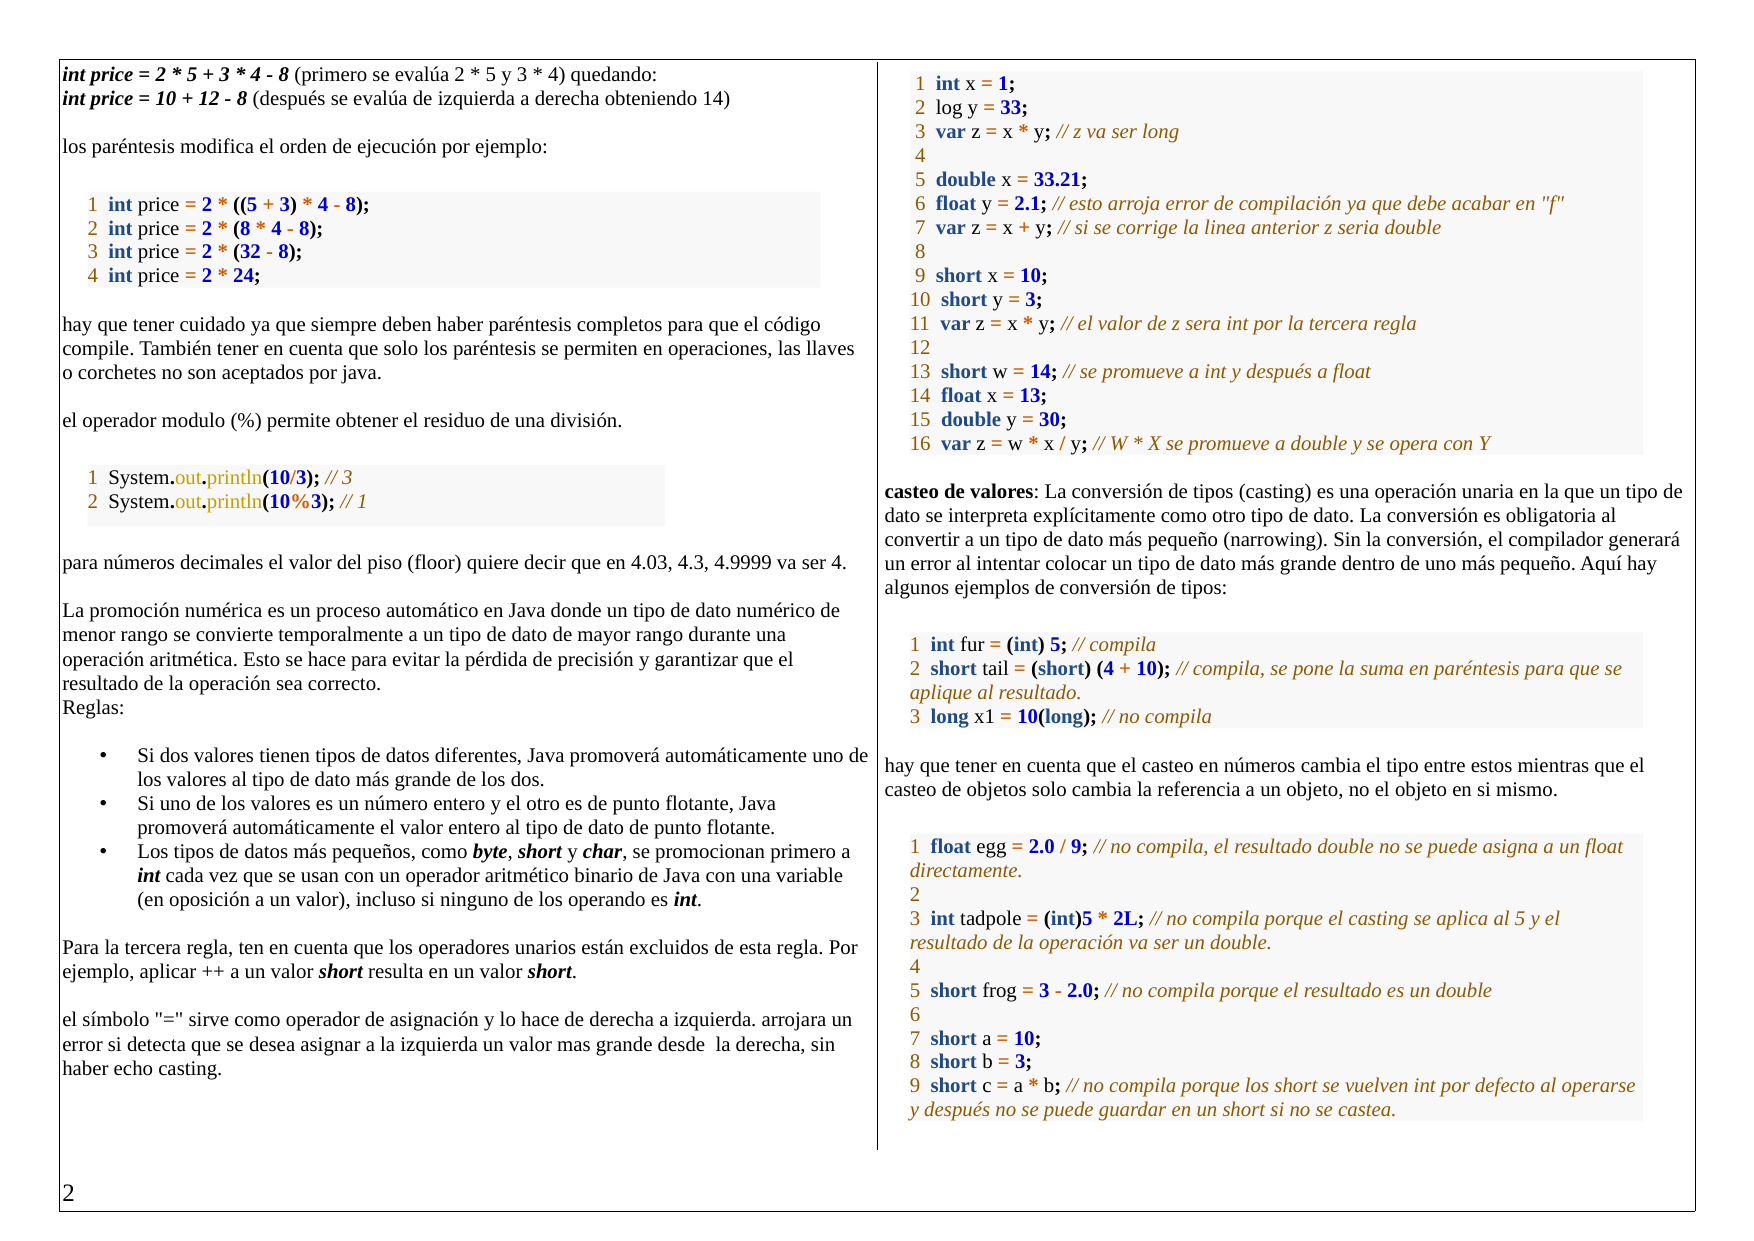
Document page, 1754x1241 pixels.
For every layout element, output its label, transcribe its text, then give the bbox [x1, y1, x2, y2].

list Si dos valores tienen tipos de datos diferentes, Java promoverá automáticamente uno de los valores al tipo de dato más grande de los dos. [99, 743, 869, 791]
text casteo de valores: La conversión de tipos (casting) es una operación unaria en la que un tipo de dato se interpreta explícitamente como otro tipo de dato. La conversión es obligatoria al convertir a un tipo de dato más pequeño (narrowing). Sin la conversión, el compilador generará un error al intentar colocar un tipo de dato más grande dentro de uno más pequeño. Aquí hay algunos ejemplos de conversión de tipos: [884, 479, 1692, 599]
text hay que tener cuidado ya que siempre deben haber paréntesis completos para que el código compile. También tener en cuenta que solo los paréntesis se permiten en operaciones, las llaves o corchetes no son aceptados por java. [62, 312, 869, 384]
text el operador modulo (%) permite obtener el residuo de una división. [62, 408, 869, 432]
text los paréntesis modifica el orden de ejecución por ejemplo: [62, 134, 869, 158]
text hay que tener en cuenta que el casteo en números cambia el tipo entre estos mientras que el casteo de objetos solo cambia la referencia a un objeto, no el objeto en si mismo. [884, 752, 1692, 801]
list Si uno de los valores es un número entero y el otro es de punto flotante, Java promoverá automáticamente el valor entero al tipo de dato de punto flotante. [99, 791, 869, 839]
text int price = 2 * 5 + 3 * 4 - 8 (primero se evalúa 2 * 5 y 3 * 4) quedando: [62, 62, 869, 86]
list Los tipos de datos más pequeños, como byte, short y char, se promocionan primero a int cada vez que se usan con un operador aritmético binario de Java con una variable (en oposición a un valor), incluso si ninguno de los operando es int. [99, 839, 869, 911]
text para números decimales el valor del piso (floor) quiere decir que en 4.03, 4.3, 4.9999 va ser 4. [62, 550, 869, 574]
text Para la tercera regla, ten en cuenta que los operadores unarios están excluidos de esta regla. Por ejemplo, aplicar ++ a un valor short resulta en un valor short. [62, 935, 869, 983]
text Reglas: [62, 694, 869, 719]
text int price = 10 + 12 - 8 (después se evalúa de izquierda a derecha obteniendo 14) [62, 86, 869, 110]
text el símbolo "=" sirve como operador de asignación y lo hace de derecha a izquierda. arrojara un error si detecta que se desea asignar a la izquierda un valor mas grande desde la derecha, sin haber echo casting. [62, 1007, 869, 1079]
text La promoción numérica es un proceso automático en Java donde un tipo de dato numérico de menor rango se convierte temporalmente a un tipo de dato de mayor rango durante una operación aritmética. Esto se hace para evitar la pérdida de precisión y garantizar que el resultado de la operación sea correcto. [62, 598, 869, 694]
